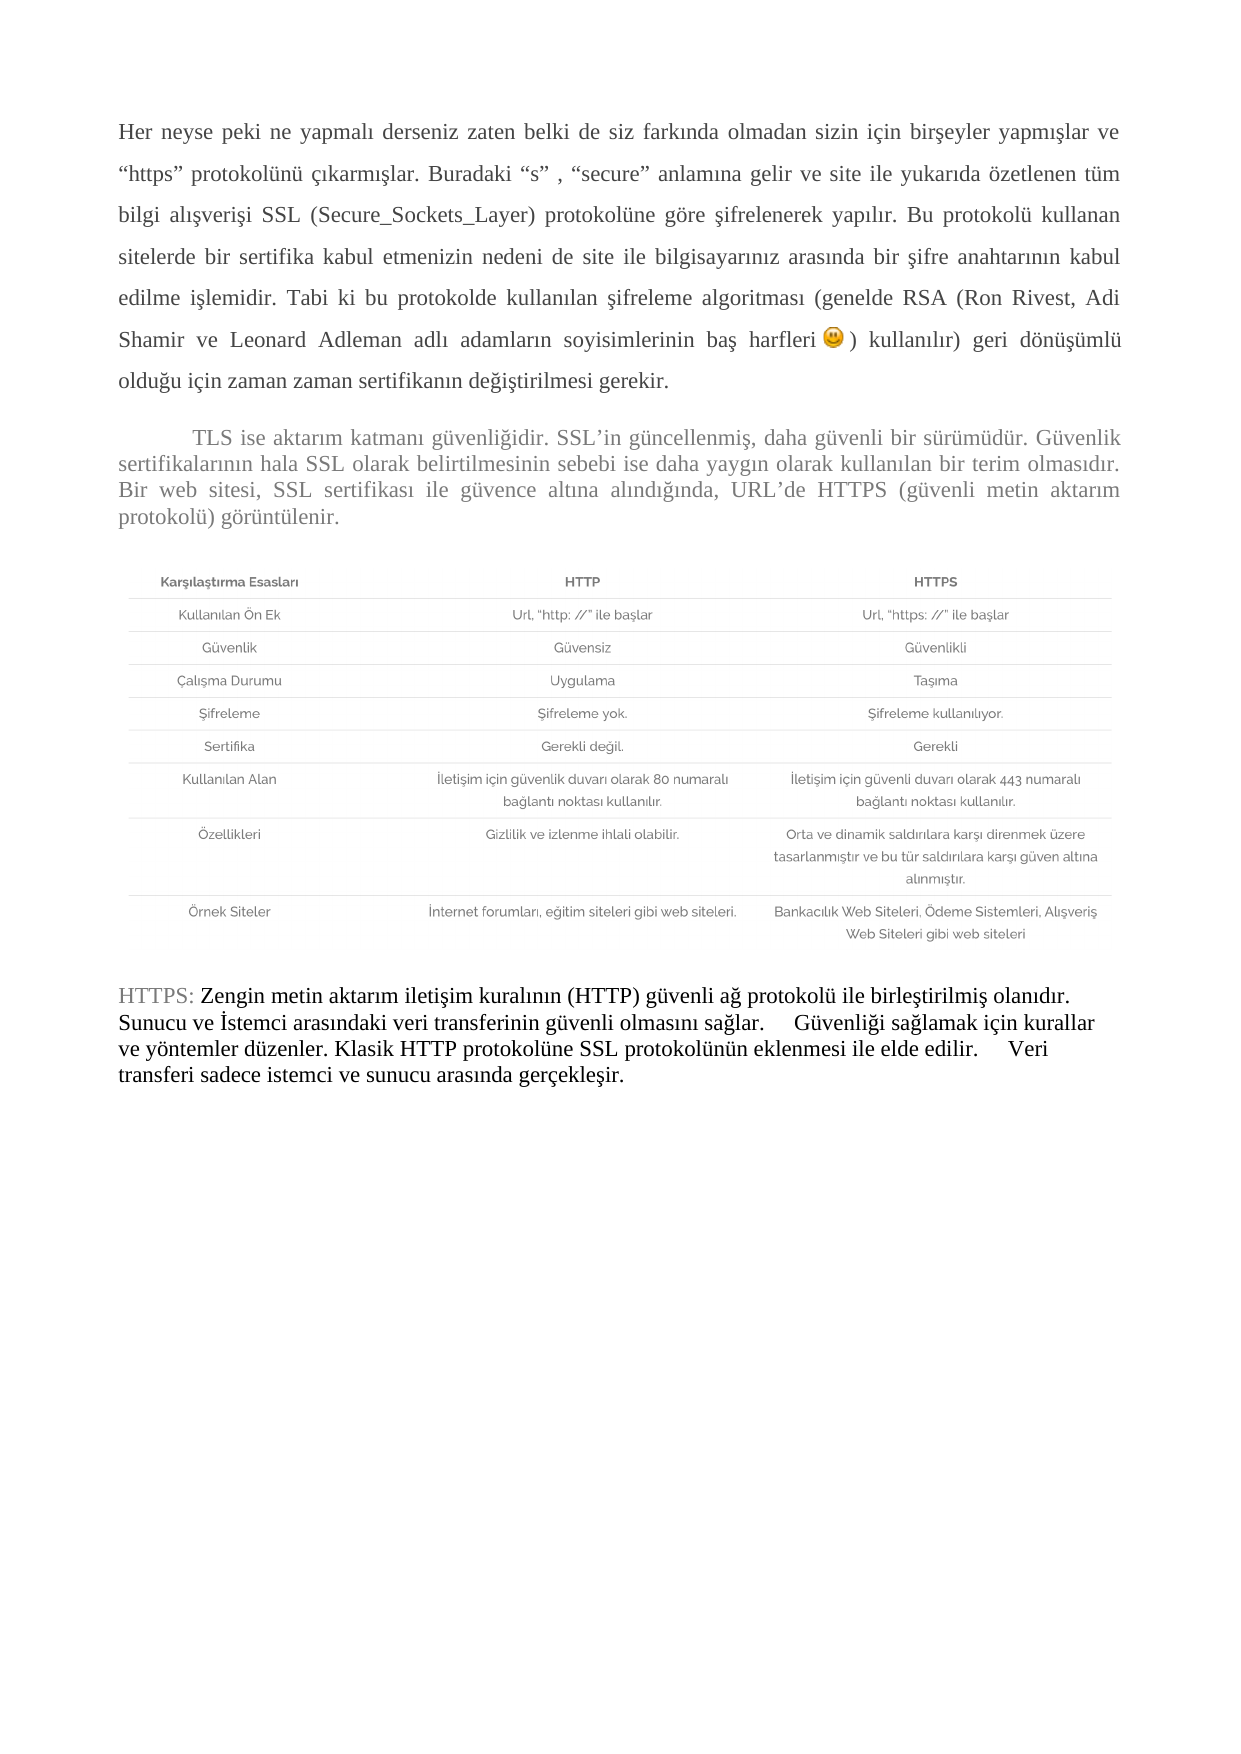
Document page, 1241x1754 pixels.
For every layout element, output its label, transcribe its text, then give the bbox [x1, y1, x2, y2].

list HTTPS: Zengin metin aktarım iletişim kuralının (HTTP) güvenli ağ protokolü ile birleştirilmiş olanıdır. Sunucu ve İstemci arasındaki veri transferinin güvenli olmasını sağlar.  Güvenliği sağlamak için kurallar ve yöntemler düzenler. Klasik HTTP protokolüne SSL protokolünün eklenmesi ile elde edilir.  Veri transferi sadece istemci ve sunucu arasında gerçekleşir. [118, 982, 1122, 1088]
list TLS ise aktarım katmanı güvenliğidir. SSL’in güncellenmiş, daha güvenli bir sürümüdür. Güvenlik sertifikalarının hala SSL olarak belirtilmesinin sebebi ise daha yaygın olarak kullanılan bir terim olmasıdır. Bir web sitesi, SSL sertifikası ile güvence altına alındığında, URL’de HTTPS (güvenli metin aktarım protokolü) görüntülenir. [118, 424, 1122, 529]
picture [823, 327, 844, 348]
text Her neyse peki ne yapmalı derseniz zaten belki de siz farkında olmadan sizin için birşeyler yapmışlar ve “https” protokolünü çıkarmışlar. Buradaki “s” , “secure” anlamına gelir ve site ile yukarıda özetlenen tüm bilgi alışverişi SSL (Secure_Sockets_Layer) protokolüne göre şifrelenerek yapılır. Bu protokolü kullanan sitelerde bir sertifika kabul etmenizin nedeni de site ile bilgisayarınız arasında bir şifre anahtarının kabul edilme işlemidir. Tabi ki bu protokolde kullanılan şifreleme algoritması (genelde RSA (Ron Rivest, Adi Shamir ve Leonard Adleman adlı adamların soyisimlerinin baş harfleri ) kullanılır) geri dönüşümlü olduğu için zaman zaman sertifikanın değiştirilmesi gerekir. [118, 118, 1122, 394]
picture [128, 568, 1112, 950]
